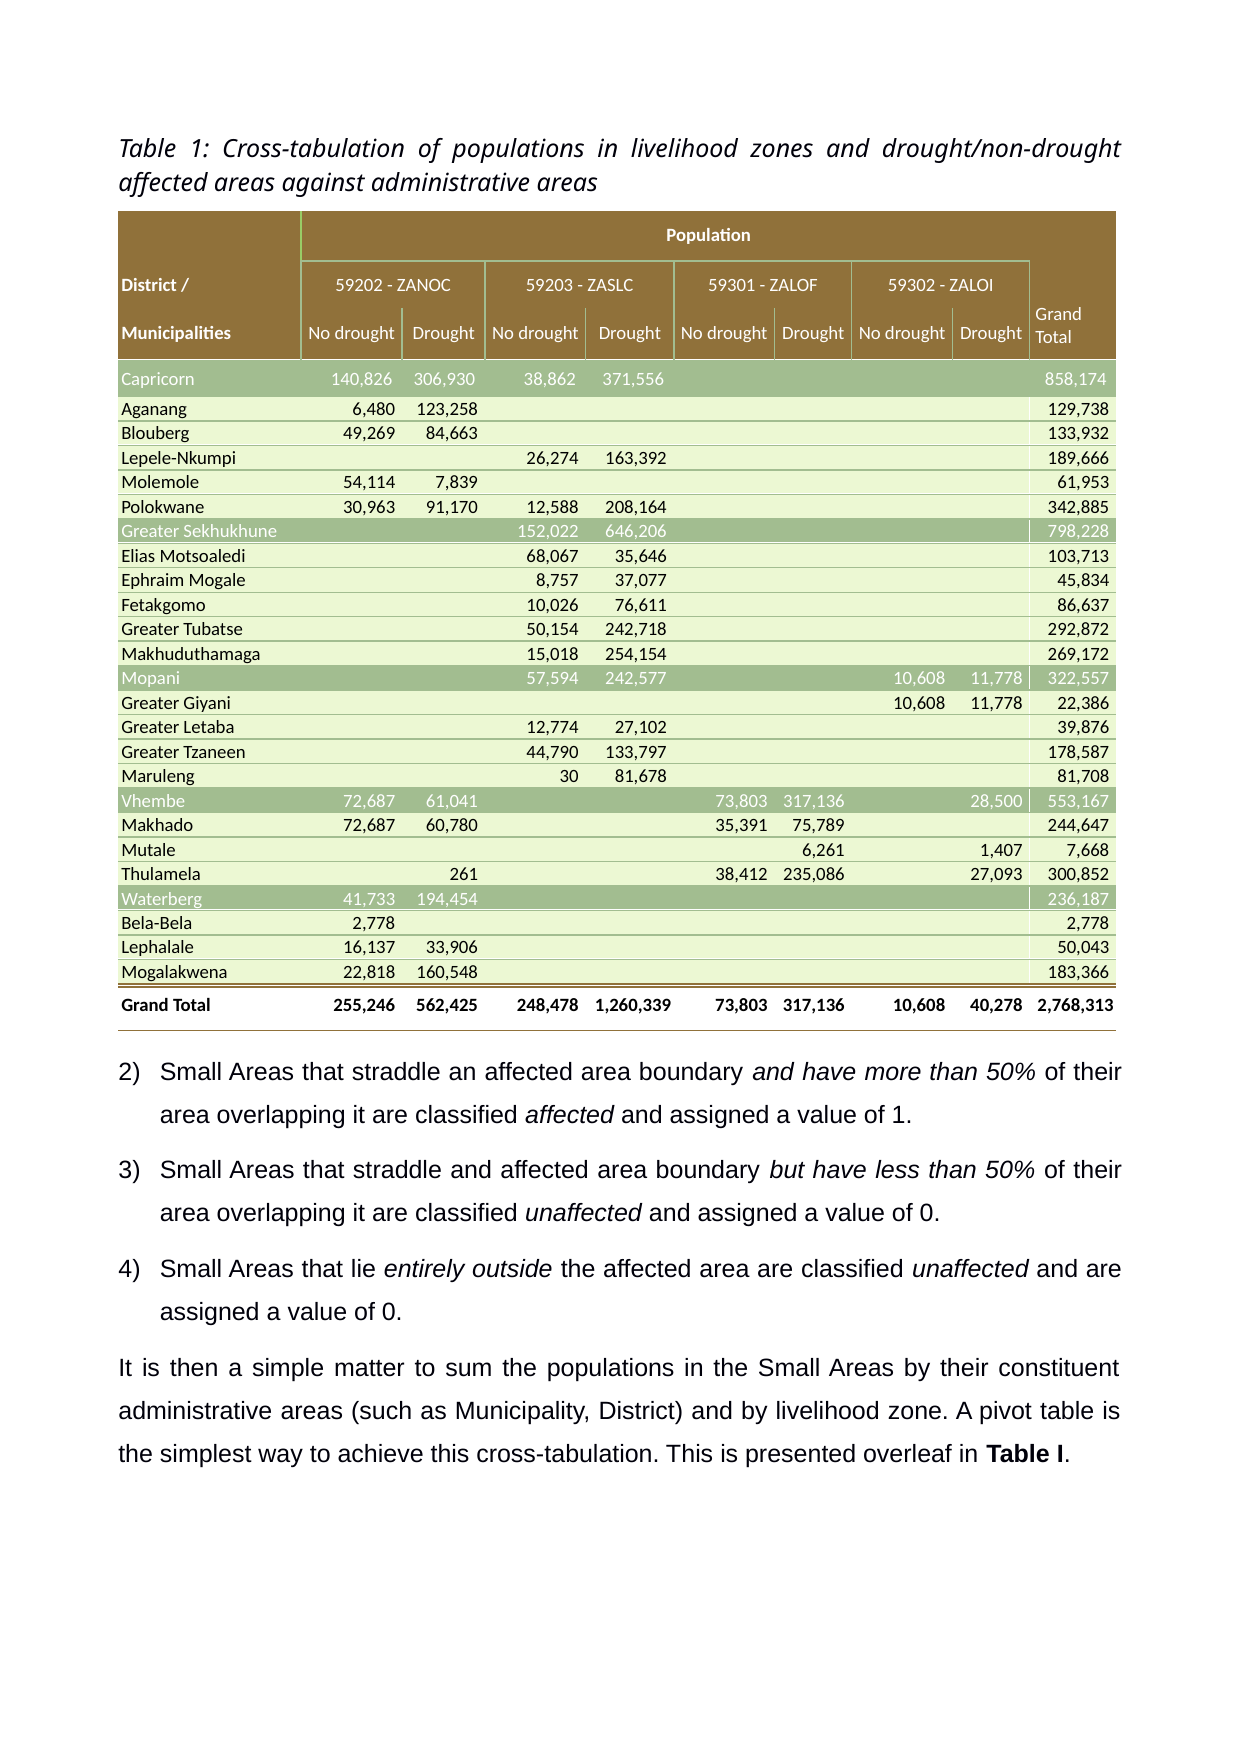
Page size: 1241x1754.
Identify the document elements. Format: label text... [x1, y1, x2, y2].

table_cell [674, 617, 774, 640]
table_cell [586, 936, 674, 958]
table_cell [952, 617, 1029, 640]
table_cell 236,187 [1030, 887, 1116, 909]
table_cell 160,548 [402, 960, 485, 983]
table_cell 86,637 [1030, 593, 1116, 616]
table_cell [402, 764, 485, 787]
table_cell [674, 960, 774, 983]
table_cell 75,789 [774, 813, 852, 836]
table_cell [952, 422, 1029, 444]
table_cell 16,137 [301, 936, 402, 958]
table_cell [952, 715, 1029, 738]
table_cell [852, 471, 952, 493]
table_cell [952, 936, 1029, 958]
table_cell 6,480 [301, 397, 402, 420]
table_cell [952, 911, 1029, 934]
table_cell [485, 789, 586, 812]
table_cell [774, 446, 852, 469]
table_cell [952, 887, 1029, 909]
table_cell [674, 936, 774, 958]
table_cell 183,366 [1030, 960, 1116, 983]
table_cell 322,557 [1030, 666, 1116, 689]
table_cell 12,774 [485, 715, 586, 738]
table_cell [852, 862, 952, 885]
table_cell Aganang [118, 397, 301, 420]
table_cell [586, 911, 674, 934]
table_cell Capricorn [118, 361, 301, 396]
table_cell [952, 361, 1029, 396]
table_cell [402, 520, 485, 542]
table_cell Drought [953, 310, 1029, 359]
table_cell Grand Total [1030, 262, 1116, 359]
table_cell [852, 887, 952, 909]
table_cell 26,274 [485, 446, 586, 469]
table_cell 300,852 [1030, 862, 1116, 885]
table_cell 28,500 [952, 789, 1029, 812]
table_cell 562,425 [402, 988, 485, 1029]
table_cell 8,757 [485, 568, 586, 591]
table_cell [586, 887, 674, 909]
table_cell 40,278 [952, 988, 1029, 1029]
table_cell [674, 887, 774, 909]
table_cell 244,647 [1030, 813, 1116, 836]
table_cell [774, 936, 852, 958]
table_cell 49,269 [301, 422, 402, 444]
table_cell [402, 715, 485, 738]
table_cell [852, 495, 952, 518]
table_cell 858,174 [1030, 361, 1116, 396]
table_cell Greater Tubatse [118, 617, 301, 640]
table_cell [301, 691, 402, 714]
table_cell Polokwane [118, 495, 301, 518]
table_cell 30,963 [301, 495, 402, 518]
table_cell 27,093 [952, 862, 1029, 885]
table_cell Ephraim Mogale [118, 568, 301, 591]
table_cell [402, 838, 485, 861]
table_cell Bela-Bela [118, 911, 301, 934]
table_cell [852, 642, 952, 665]
table_cell [674, 544, 774, 567]
table_cell [774, 544, 852, 567]
table_cell 73,803 [674, 789, 774, 812]
table_cell [774, 617, 852, 640]
table_cell [674, 446, 774, 469]
table_cell [952, 642, 1029, 665]
table_cell 11,778 [952, 666, 1029, 689]
table_cell 269,172 [1030, 642, 1116, 665]
table_cell [674, 361, 774, 396]
table_cell [952, 740, 1029, 763]
table_cell [586, 862, 674, 885]
table_cell [485, 887, 586, 909]
table_cell 50,043 [1030, 936, 1116, 958]
table_cell Greater Tzaneen [118, 740, 301, 763]
table_cell Drought [775, 310, 851, 359]
table_cell Makhado [118, 813, 301, 836]
table_cell [852, 789, 952, 812]
table_cell [774, 397, 852, 420]
table_cell 45,834 [1030, 568, 1116, 591]
table_cell 103,713 [1030, 544, 1116, 567]
table_cell Greater Letaba [118, 715, 301, 738]
table_cell [586, 422, 674, 444]
table_cell Lepele-Nkumpi [118, 446, 301, 469]
table_cell 44,790 [485, 740, 586, 763]
table_cell [852, 544, 952, 567]
table_cell [485, 813, 586, 836]
table_cell [852, 422, 952, 444]
table_cell [485, 691, 586, 714]
table_cell 798,228 [1030, 520, 1116, 542]
table_cell Mutale [118, 838, 301, 861]
text Table 1: Cross-tabulation of populations in livelihood zones and drought/non-drought affected areas against administrative areas [118, 131, 1122, 199]
table_cell [301, 740, 402, 763]
table_cell [674, 422, 774, 444]
list [118, 118, 1122, 131]
table_cell [852, 911, 952, 934]
table_cell 1,260,339 [586, 988, 674, 1029]
table_cell 152,022 [485, 520, 586, 542]
table_cell [485, 471, 586, 493]
table_cell [586, 397, 674, 420]
table_cell 61,041 [402, 789, 485, 812]
table_cell 59301 - ZALOF [675, 262, 851, 308]
table_cell 39,876 [1030, 715, 1116, 738]
table_cell 317,136 [774, 789, 852, 812]
table_cell 235,086 [774, 862, 852, 885]
table_cell Mopani [118, 666, 301, 689]
table_cell 194,454 [402, 887, 485, 909]
table_cell [402, 691, 485, 714]
table_cell [852, 764, 952, 787]
table_cell [301, 617, 402, 640]
table_cell 255,246 [301, 988, 402, 1029]
table_cell 163,392 [586, 446, 674, 469]
table_cell No drought [302, 310, 401, 359]
table_cell 22,386 [1030, 691, 1116, 714]
table_cell Vhembe [118, 789, 301, 812]
table_cell [774, 691, 852, 714]
table_cell [774, 520, 852, 542]
table_cell [301, 764, 402, 787]
table_cell No drought [675, 310, 774, 359]
table_cell [402, 544, 485, 567]
table_cell [402, 617, 485, 640]
table_cell Fetakgomo [118, 593, 301, 616]
table_cell 76,611 [586, 593, 674, 616]
table_cell [402, 666, 485, 689]
table_cell 292,872 [1030, 617, 1116, 640]
table_cell [674, 740, 774, 763]
table_cell [852, 446, 952, 469]
table_cell 306,930 [402, 361, 485, 396]
table_cell [301, 642, 402, 665]
table_cell [402, 911, 485, 934]
table_cell Drought [586, 310, 673, 359]
table_cell [301, 446, 402, 469]
table_cell [301, 544, 402, 567]
table_cell Waterberg [118, 887, 301, 909]
table_cell [774, 642, 852, 665]
table_cell [952, 593, 1029, 616]
table_cell 81,708 [1030, 764, 1116, 787]
table_cell 54,114 [301, 471, 402, 493]
table_cell [586, 813, 674, 836]
table_cell 10,608 [852, 666, 952, 689]
table_cell [674, 911, 774, 934]
table_cell [674, 397, 774, 420]
table_cell [301, 715, 402, 738]
list Small Areas that straddle an affected area boundary and have more than 50% of their area overlapping it are classified affected and assigned a value of 1. [118, 199, 1122, 1128]
table_cell 12,588 [485, 495, 586, 518]
table_cell 15,018 [485, 642, 586, 665]
table_cell Maruleng [118, 764, 301, 787]
table_cell 254,154 [586, 642, 674, 665]
table_cell 59202 - ZANOC [302, 262, 484, 308]
table_cell [852, 520, 952, 542]
table_cell 91,170 [402, 495, 485, 518]
table_cell [301, 666, 402, 689]
table_cell 123,258 [402, 397, 485, 420]
table_cell Mogalakwena [118, 960, 301, 983]
table_cell No drought [486, 310, 585, 359]
list Small Areas that straddle and affected area boundary but have less than 50% of their area overlapping it are classified unaffected and assigned a value of 0. [118, 1155, 1122, 1227]
table_cell [852, 813, 952, 836]
table_cell 61,953 [1030, 471, 1116, 493]
table_cell [774, 764, 852, 787]
table_cell 10,026 [485, 593, 586, 616]
table_cell Municipalities [118, 310, 300, 359]
table_cell Elias Motsoaledi [118, 544, 301, 567]
table_cell [774, 422, 852, 444]
table_cell [774, 471, 852, 493]
table_cell [852, 397, 952, 420]
table_cell 646,206 [586, 520, 674, 542]
table_cell 10,608 [852, 988, 952, 1029]
table_cell 35,391 [674, 813, 774, 836]
table_cell [301, 568, 402, 591]
table_cell 68,067 [485, 544, 586, 567]
table_cell 57,594 [485, 666, 586, 689]
table_cell 317,136 [774, 988, 852, 1029]
table_cell Greater Giyani [118, 691, 301, 714]
table_cell 371,556 [586, 361, 674, 396]
table_cell 22,818 [301, 960, 402, 983]
table_cell [774, 911, 852, 934]
table_cell 73,803 [674, 988, 774, 1029]
table_cell Molemole [118, 471, 301, 493]
table_cell [774, 495, 852, 518]
table_cell [674, 471, 774, 493]
table_cell [586, 789, 674, 812]
table_cell [402, 642, 485, 665]
table_cell 2,768,313 [1030, 988, 1116, 1029]
table_cell [952, 813, 1029, 836]
table_cell [301, 838, 402, 861]
table_cell [774, 715, 852, 738]
table_cell 342,885 [1030, 495, 1116, 518]
table_cell [774, 887, 852, 909]
table_cell 261 [402, 862, 485, 885]
table_cell [485, 397, 586, 420]
table_cell Makhuduthamaga [118, 642, 301, 665]
table_cell [674, 666, 774, 689]
table_cell 129,738 [1030, 397, 1116, 420]
table_cell 553,167 [1030, 789, 1116, 812]
table_cell [301, 520, 402, 542]
table_cell [852, 593, 952, 616]
table_cell 41,733 [301, 887, 402, 909]
table_cell 208,164 [586, 495, 674, 518]
table_cell [485, 960, 586, 983]
table_cell 7,839 [402, 471, 485, 493]
table_cell [674, 691, 774, 714]
table_cell [485, 422, 586, 444]
table_cell 242,718 [586, 617, 674, 640]
table_cell 59203 - ZASLC [486, 262, 673, 308]
table_cell [674, 593, 774, 616]
table_cell 81,678 [586, 764, 674, 787]
table_cell 33,906 [402, 936, 485, 958]
table_cell [952, 446, 1029, 469]
table_cell 37,077 [586, 568, 674, 591]
table_cell 189,666 [1030, 446, 1116, 469]
table_cell [852, 936, 952, 958]
table_cell 30 [485, 764, 586, 787]
table_cell [674, 764, 774, 787]
table_cell [952, 520, 1029, 542]
table_cell [774, 361, 852, 396]
table_cell [402, 593, 485, 616]
table_cell [852, 617, 952, 640]
table_cell 178,587 [1030, 740, 1116, 763]
table_cell 38,412 [674, 862, 774, 885]
table_cell [774, 593, 852, 616]
table_cell [952, 397, 1029, 420]
table_cell [852, 960, 952, 983]
table_cell No drought [852, 310, 952, 359]
list Small Areas that lie entirely outside the affected area are classified unaffected and are assigned a value of 0. [118, 1254, 1122, 1326]
table_cell [952, 764, 1029, 787]
table_cell 133,932 [1030, 422, 1116, 444]
table_cell 59302 - ZALOI [852, 262, 1029, 308]
table_cell District / [118, 262, 300, 308]
table_cell Greater Sekhukhune [118, 520, 301, 542]
table_cell [852, 740, 952, 763]
table_cell 248,478 [485, 988, 586, 1029]
table_cell [952, 471, 1029, 493]
table_cell [301, 593, 402, 616]
table_cell 7,668 [1030, 838, 1116, 861]
table_cell [674, 838, 774, 861]
table_header [118, 211, 300, 260]
table_cell 50,154 [485, 617, 586, 640]
table_cell [586, 691, 674, 714]
table_cell [674, 715, 774, 738]
table_cell [485, 838, 586, 861]
table_cell 2,778 [301, 911, 402, 934]
table_cell [485, 936, 586, 958]
table_cell 38,862 [485, 361, 586, 396]
table_cell [852, 715, 952, 738]
table_cell 72,687 [301, 813, 402, 836]
table_cell 140,826 [301, 361, 402, 396]
table_cell [674, 568, 774, 591]
table_cell 242,577 [586, 666, 674, 689]
table_cell [674, 495, 774, 518]
table_cell [852, 568, 952, 591]
table_cell 6,261 [774, 838, 852, 861]
table_cell Thulamela [118, 862, 301, 885]
table_cell 11,778 [952, 691, 1029, 714]
table_cell Grand Total [118, 988, 301, 1029]
table_cell 133,797 [586, 740, 674, 763]
table_cell [402, 740, 485, 763]
table_cell [774, 666, 852, 689]
table_cell 2,778 [1030, 911, 1116, 934]
table_cell [774, 740, 852, 763]
table_cell [774, 960, 852, 983]
table_cell [952, 544, 1029, 567]
table_cell Lephalale [118, 936, 301, 958]
table_cell [586, 838, 674, 861]
text It is then a simple matter to sum the populations in the Small Areas by their constituent administrative areas (such as Municipality, District) and by livelihood zone. A pivot table is the simplest way to achieve this cross-tabulation. This is presented overleaf in Table I. [118, 1353, 1122, 1468]
table_header Population [302, 211, 1116, 260]
table_cell 60,780 [402, 813, 485, 836]
table_cell 1,407 [952, 838, 1029, 861]
table_cell [586, 960, 674, 983]
table_cell [301, 862, 402, 885]
table_cell [774, 568, 852, 591]
table_cell 72,687 [301, 789, 402, 812]
table_cell 10,608 [852, 691, 952, 714]
table_cell [852, 361, 952, 396]
table_cell Drought [403, 310, 484, 359]
table_cell [485, 862, 586, 885]
table_cell [674, 642, 774, 665]
table_cell [852, 838, 952, 861]
table_cell [952, 960, 1029, 983]
table_cell [485, 911, 586, 934]
table_cell 84,663 [402, 422, 485, 444]
table_cell 35,646 [586, 544, 674, 567]
table_cell [402, 446, 485, 469]
table_cell [952, 495, 1029, 518]
table_cell 27,102 [586, 715, 674, 738]
table_cell [402, 568, 485, 591]
table_cell [952, 568, 1029, 591]
table_cell [674, 520, 774, 542]
table_cell Blouberg [118, 422, 301, 444]
table_cell [586, 471, 674, 493]
